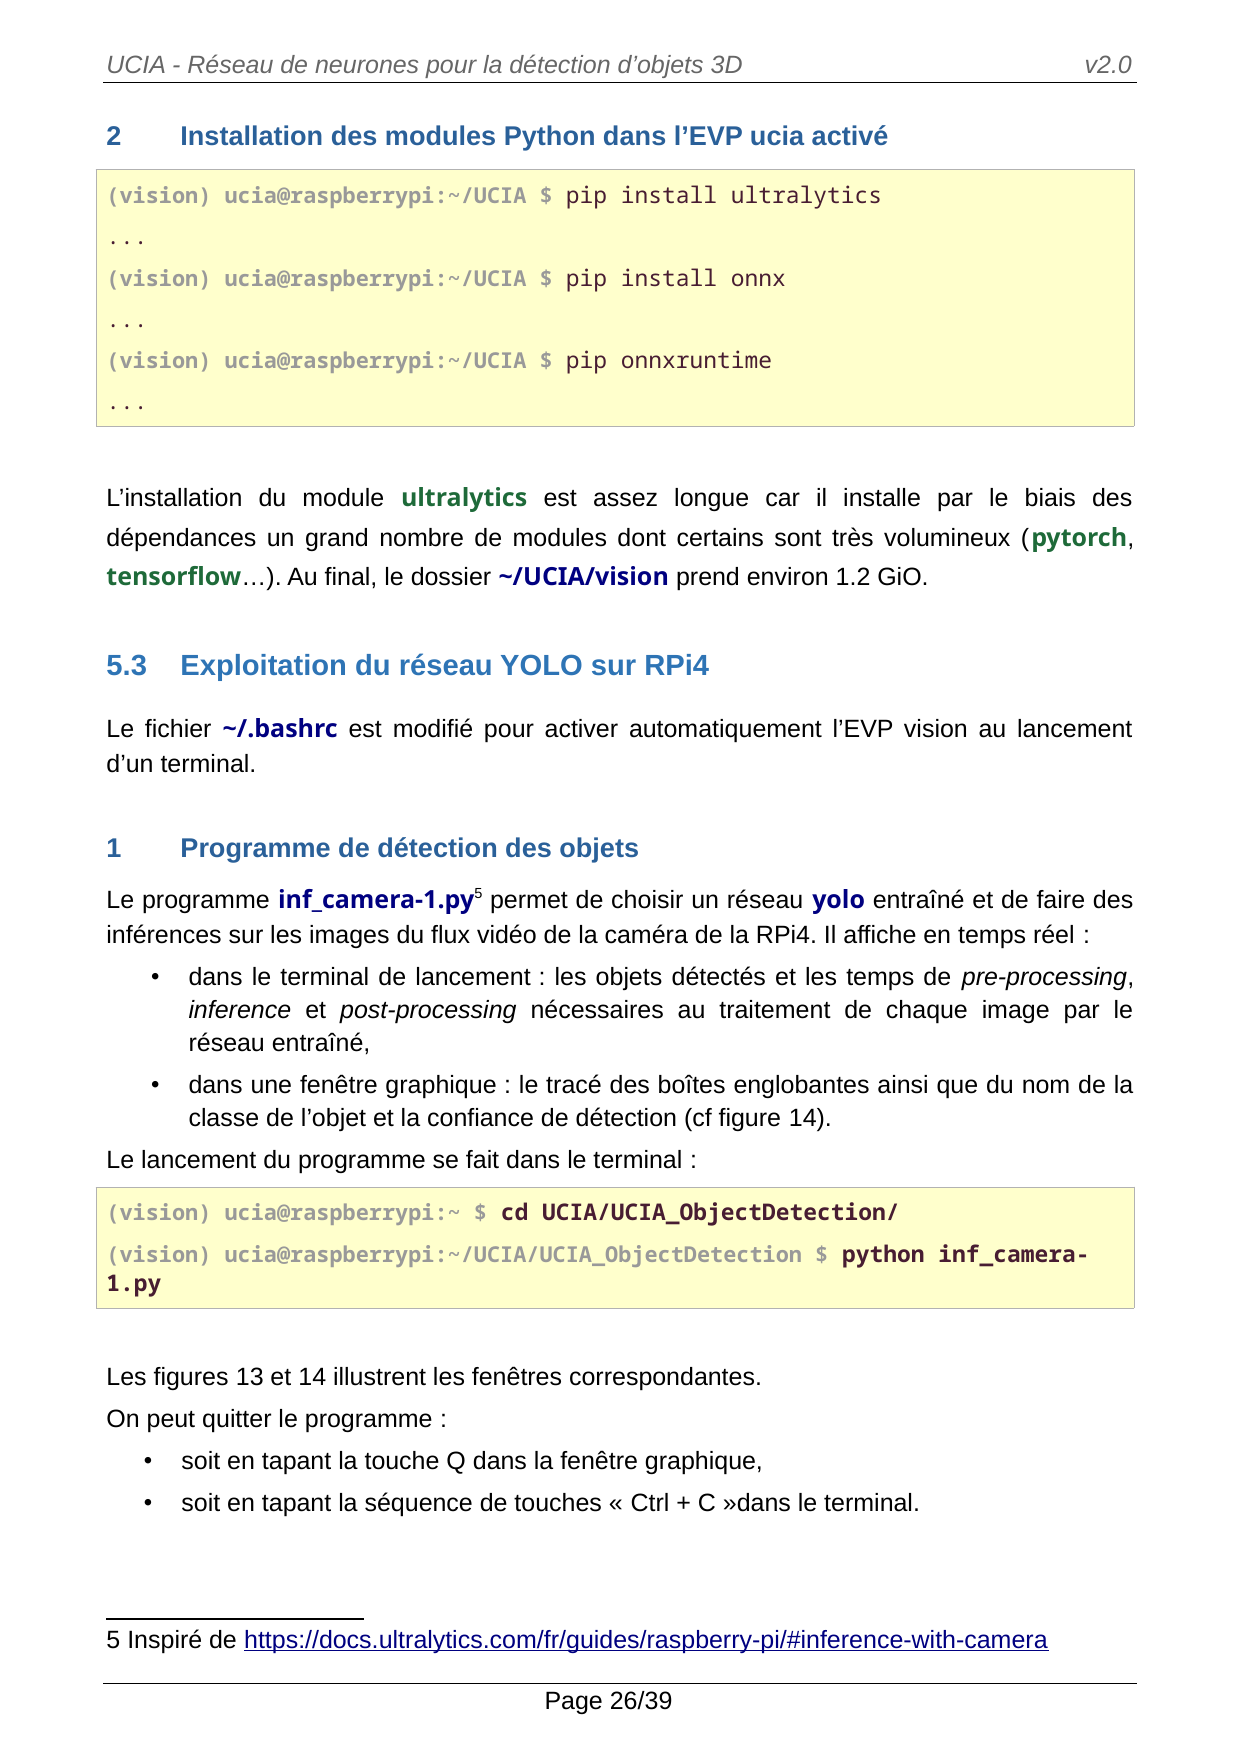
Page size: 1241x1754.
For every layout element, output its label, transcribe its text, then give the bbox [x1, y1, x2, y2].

text (vision) ucia@raspberrypi:~/UCIA $ pip install onnx [97, 252, 1134, 292]
subtitle Programme de détection des objets [106, 832, 1134, 864]
text (vision) ucia@raspberrypi:~/UCIA $ pip install ultralytics [97, 170, 1134, 209]
text On peut quitter le programme : [106, 1404, 1134, 1432]
text (vision) ucia@raspberrypi:~/UCIA $ pip onnxruntime [97, 334, 1134, 374]
subtitle Installation des modules Python dans l’EVP ucia activé [106, 120, 1134, 151]
text Le lancement du programme se fait dans le terminal : [106, 1145, 1134, 1173]
text ... [97, 210, 1134, 251]
text (vision) ucia@raspberrypi:~ $ cd UCIA/UCIA_ObjectDetection/ [97, 1188, 1134, 1227]
list soit en tapant la touche Q dans la fenêtre graphique, [144, 1446, 1134, 1474]
list soit en tapant la séquence de touches « Ctrl + C »dans le terminal. [144, 1488, 1134, 1516]
text Les figures 13 et 14 illustrent les fenêtres correspondantes. [106, 1362, 1134, 1391]
list dans le terminal de lancement : les objets détectés et les temps de pre-processing, inference et post-processing nécessaires au traitement de chaque image par le réseau entraîné, [151, 962, 1134, 1057]
text Le programme inf_camera-1.py permet de choisir un réseau yolo entraîné et de faire des inférences sur les images du flux vidéo de la caméra de la RPi4. Il affiche en temps réel : [106, 881, 1134, 948]
list dans une fenêtre graphique : le tracé des boîtes englobantes ainsi que du nom de la classe de l’objet et la confiance de détection (cf figure 14). [151, 1070, 1134, 1132]
text Le fichier ~/.bashrc est modifié pour activer automatiquement l’EVP vision au lancement d’un terminal. [106, 710, 1134, 777]
text ... [97, 293, 1134, 333]
text (vision) ucia@raspberrypi:~/UCIA/UCIA_ObjectDetection $ python inf_camera-1.py [97, 1228, 1134, 1308]
text Inspiré de https://docs.ultralytics.com/fr/guides/raspberry-pi/#inference-with-camera [106, 1625, 1134, 1654]
subtitle Exploitation du réseau YOLO sur RPi4 [106, 648, 1134, 682]
text L’installation du module ultralytics est assez longue car il installe par le biais des dépendances un grand nombre de modules dont certains sont très volumineux (pytorch, tensorflow…). Au final, le dossier ~/UCIA/vision prend environ 1.2 GiO. [106, 480, 1134, 592]
text ... [97, 375, 1134, 426]
